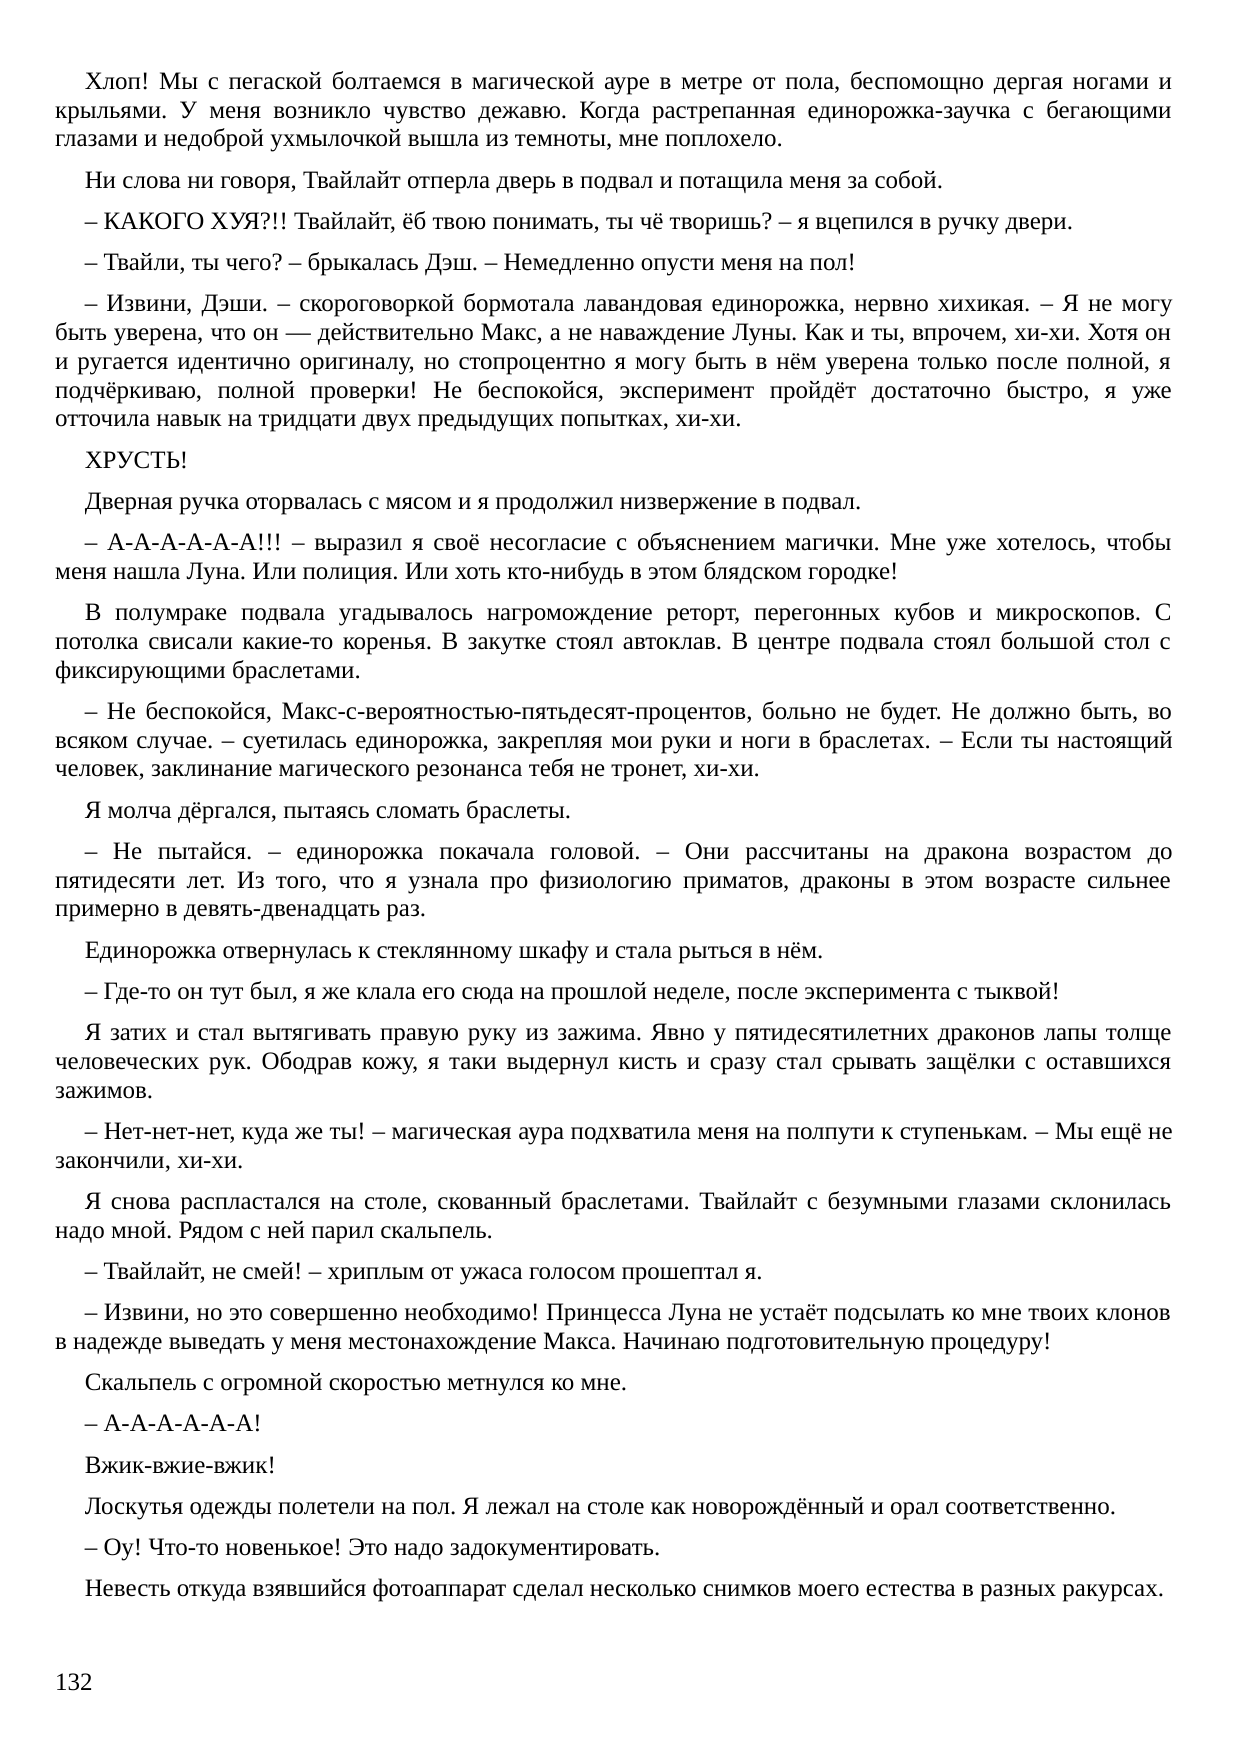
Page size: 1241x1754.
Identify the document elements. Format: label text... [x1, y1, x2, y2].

text В полумраке подвала угадывалось нагромождение реторт, перегонных кубов и микроскопов. С потолка свисали какие-то коренья. В закутке стоял автоклав. В центре подвала стоял большой стол с фиксирующими браслетами. [55, 597, 1173, 683]
text Вжик-вжие-вжик! [55, 1450, 1173, 1478]
text Скальпель с огромной скоростью метнулся ко мне. [55, 1367, 1173, 1396]
text – Твайлайт, не смей! – хриплым от ужаса голосом прошептал я. [55, 1256, 1173, 1285]
text – Где-то он тут был, я же клала его сюда на прошлой неделе, после эксперимента с тыквой! [55, 976, 1173, 1005]
text – Оу! Что-то новенькое! Это надо задокументировать. [55, 1532, 1173, 1561]
text – КАКОГО ХУЯ?!! Твайлайт, ёб твою понимать, ты чё творишь? – я вцепился в ручку двери. [55, 206, 1173, 235]
text – Извини, Дэши. – скороговоркой бормотала лавандовая единорожка, нервно хихикая. – Я не могу быть уверена, что он — действительно Макс, а не наваждение Луны. Как и ты, впрочем, хи-хи. Хотя он и ругается идентично оригиналу, но стопроцентно я могу быть в нём уверена только после полной, я подчёркиваю, полной проверки! Не беспокойся, эксперимент пройдёт достаточно быстро, я уже отточила навык на тридцати двух предыдущих попытках, хи-хи. [55, 288, 1173, 432]
text – А-А-А-А-А-А! [55, 1408, 1173, 1437]
text Невесть откуда взявшийся фотоаппарат сделал несколько снимков моего естества в разных ракурсах. [55, 1573, 1173, 1602]
text Ни слова ни говоря, Твайлайт отперла дверь в подвал и потащила меня за собой. [55, 165, 1173, 193]
text – Нет-нет-нет, куда же ты! – магическая аура подхватила меня на полпути к ступенькам. – Мы ещё не закончили, хи-хи. [55, 1116, 1173, 1173]
text – А-А-А-А-А-А!!! – выразил я своё несогласие с объяснением магички. Мне уже хотелось, чтобы меня нашла Луна. Или полиция. Или хоть кто-нибудь в этом блядском городке! [55, 527, 1173, 585]
text Хлоп! Мы с пегаской болтаемся в магической ауре в метре от пола, беспомощно дергая ногами и крыльями. У меня возникло чувство дежавю. Когда растрепанная единорожка-заучка с бегающими глазами и недоброй ухмылочкой вышла из темноты, мне поплохело. [55, 66, 1173, 152]
text Я молча дёргался, пытаясь сломать браслеты. [55, 795, 1173, 823]
text Единорожка отвернулась к стеклянному шкафу и стала рыться в нём. [55, 935, 1173, 963]
text ХРУСТЬ! [55, 445, 1173, 473]
text Лоскутья одежды полетели на пол. Я лежал на столе как новорождённый и орал соответственно. [55, 1491, 1173, 1520]
text – Твайли, ты чего? – брыкалась Дэш. – Немедленно опусти меня на пол! [55, 247, 1173, 276]
text Я снова распластался на столе, скованный браслетами. Твайлайт с безумными глазами склонилась надо мной. Рядом с ней парил скальпель. [55, 1186, 1173, 1243]
text – Извини, но это совершенно необходимо! Принцесса Луна не устаёт подсылать ко мне твоих клонов в надежде выведать у меня местонахождение Макса. Начинаю подготовительную процедуру! [55, 1297, 1173, 1355]
text Дверная ручка оторвалась с мясом и я продолжил низвержение в подвал. [55, 486, 1173, 515]
text Я затих и стал вытягивать правую руку из зажима. Явно у пятидесятилетних драконов лапы толще человеческих рук. Ободрав кожу, я таки выдернул кисть и сразу стал срывать защёлки с оставшихся зажимов. [55, 1017, 1173, 1103]
text – Не пытайся. – единорожка покачала головой. – Они рассчитаны на дракона возрастом до пятидесяти лет. Из того, что я узнала про физиологию приматов, драконы в этом возрасте сильнее примерно в девять-двенадцать раз. [55, 836, 1173, 922]
text – Не беспокойся, Макс-с-вероятностью-пятьдесят-процентов, больно не будет. Не должно быть, во всяком случае. – суетилась единорожка, закрепляя мои руки и ноги в браслетах. – Если ты настоящий человек, заклинание магического резонанса тебя не тронет, хи-хи. [55, 696, 1173, 782]
